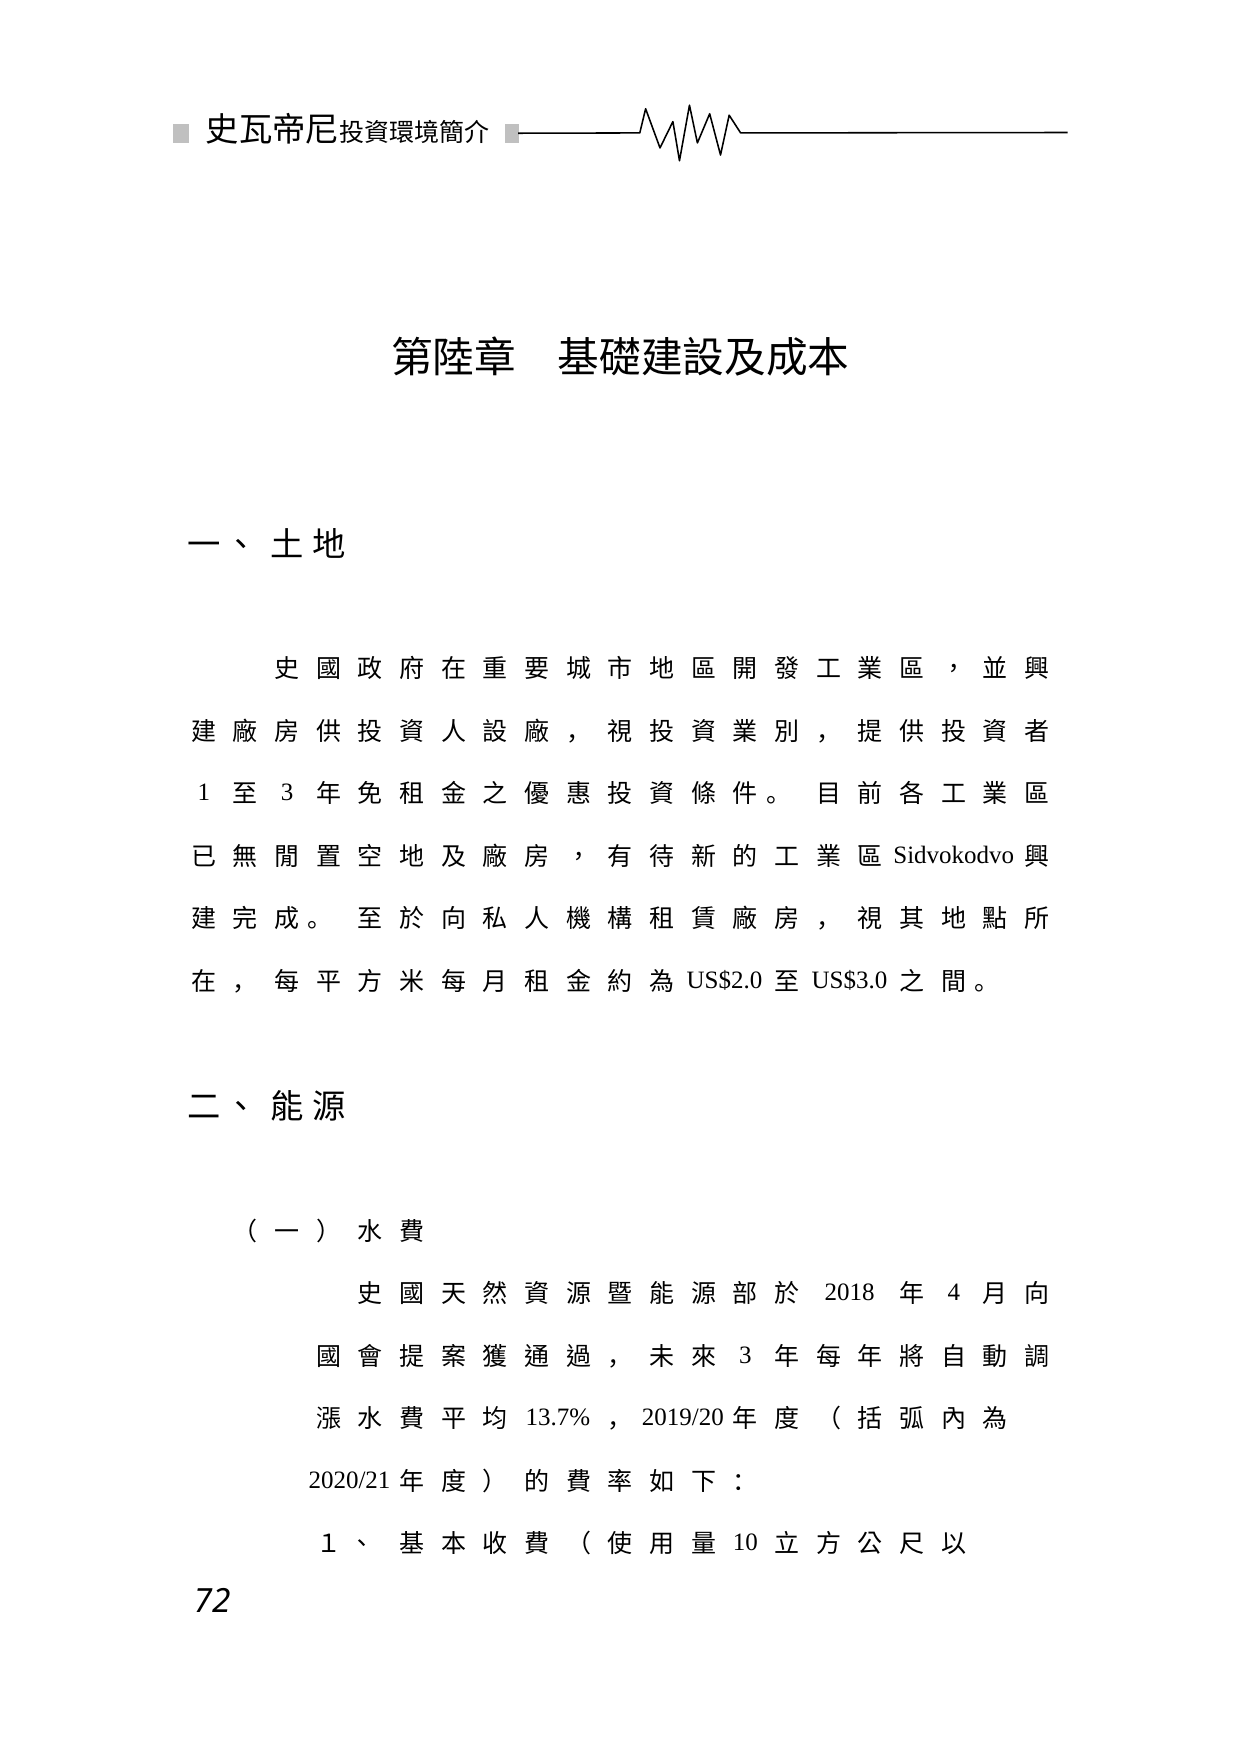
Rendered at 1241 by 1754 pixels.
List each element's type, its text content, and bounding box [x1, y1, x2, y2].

text 第陸章 基礎建設及成本 [183, 313, 1058, 375]
text 二、能源 [183, 1063, 1058, 1125]
text 一、土地 [183, 500, 1058, 563]
text 史國政府在重要城市地區開發工業區，並興建廠房供投資人設廠，視投資業別，提供投資者1至3年免租金之優惠投資條件。目前各工業區已無閒置空地及廠房，有待新的工業區Sidvokodvo興建完成。至於向私人機構租賃廠房，視其地點所在，每平方米每月租金約為US$2.0至US$3.0之間。 [183, 625, 1058, 1000]
text １、基本收費（使用量10立方公尺以 [281, 1500, 1058, 1563]
text （一）水費 [207, 1188, 1058, 1250]
text 史國天然資源暨能源部於2018年4月向國會提案獲通過，未來3年每年將自動調漲水費平均13.7%，2019/20年度（括弧內為2020/21年度）的費率如下： [281, 1250, 1058, 1500]
